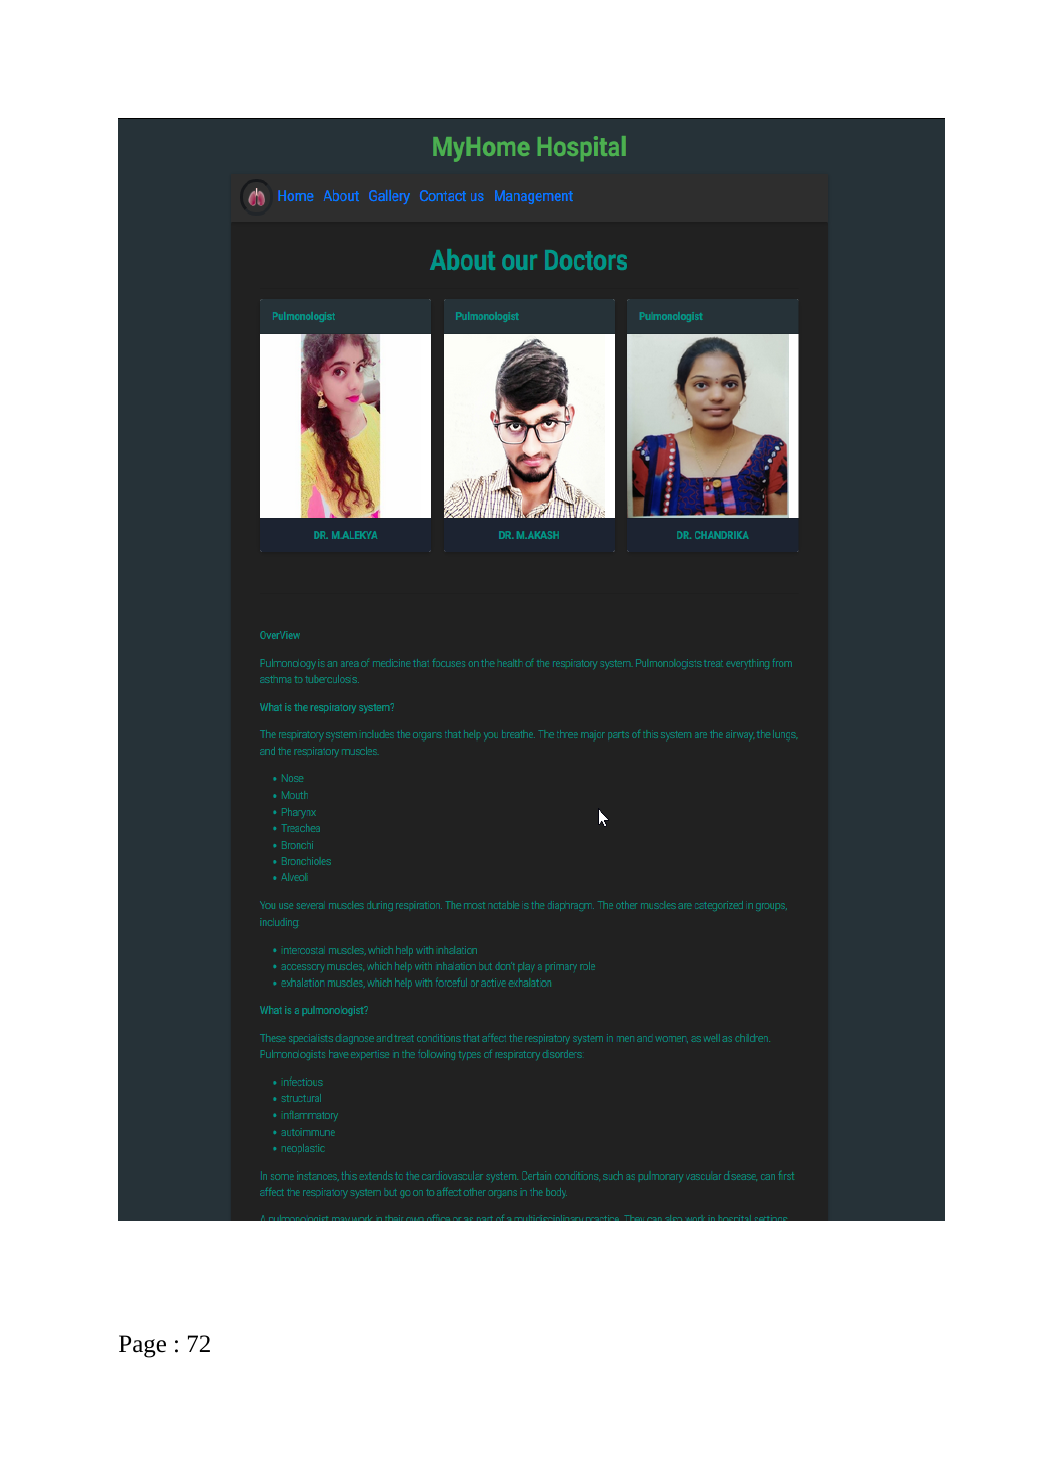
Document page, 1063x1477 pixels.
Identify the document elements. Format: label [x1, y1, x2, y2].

picture [118, 118, 945, 1221]
